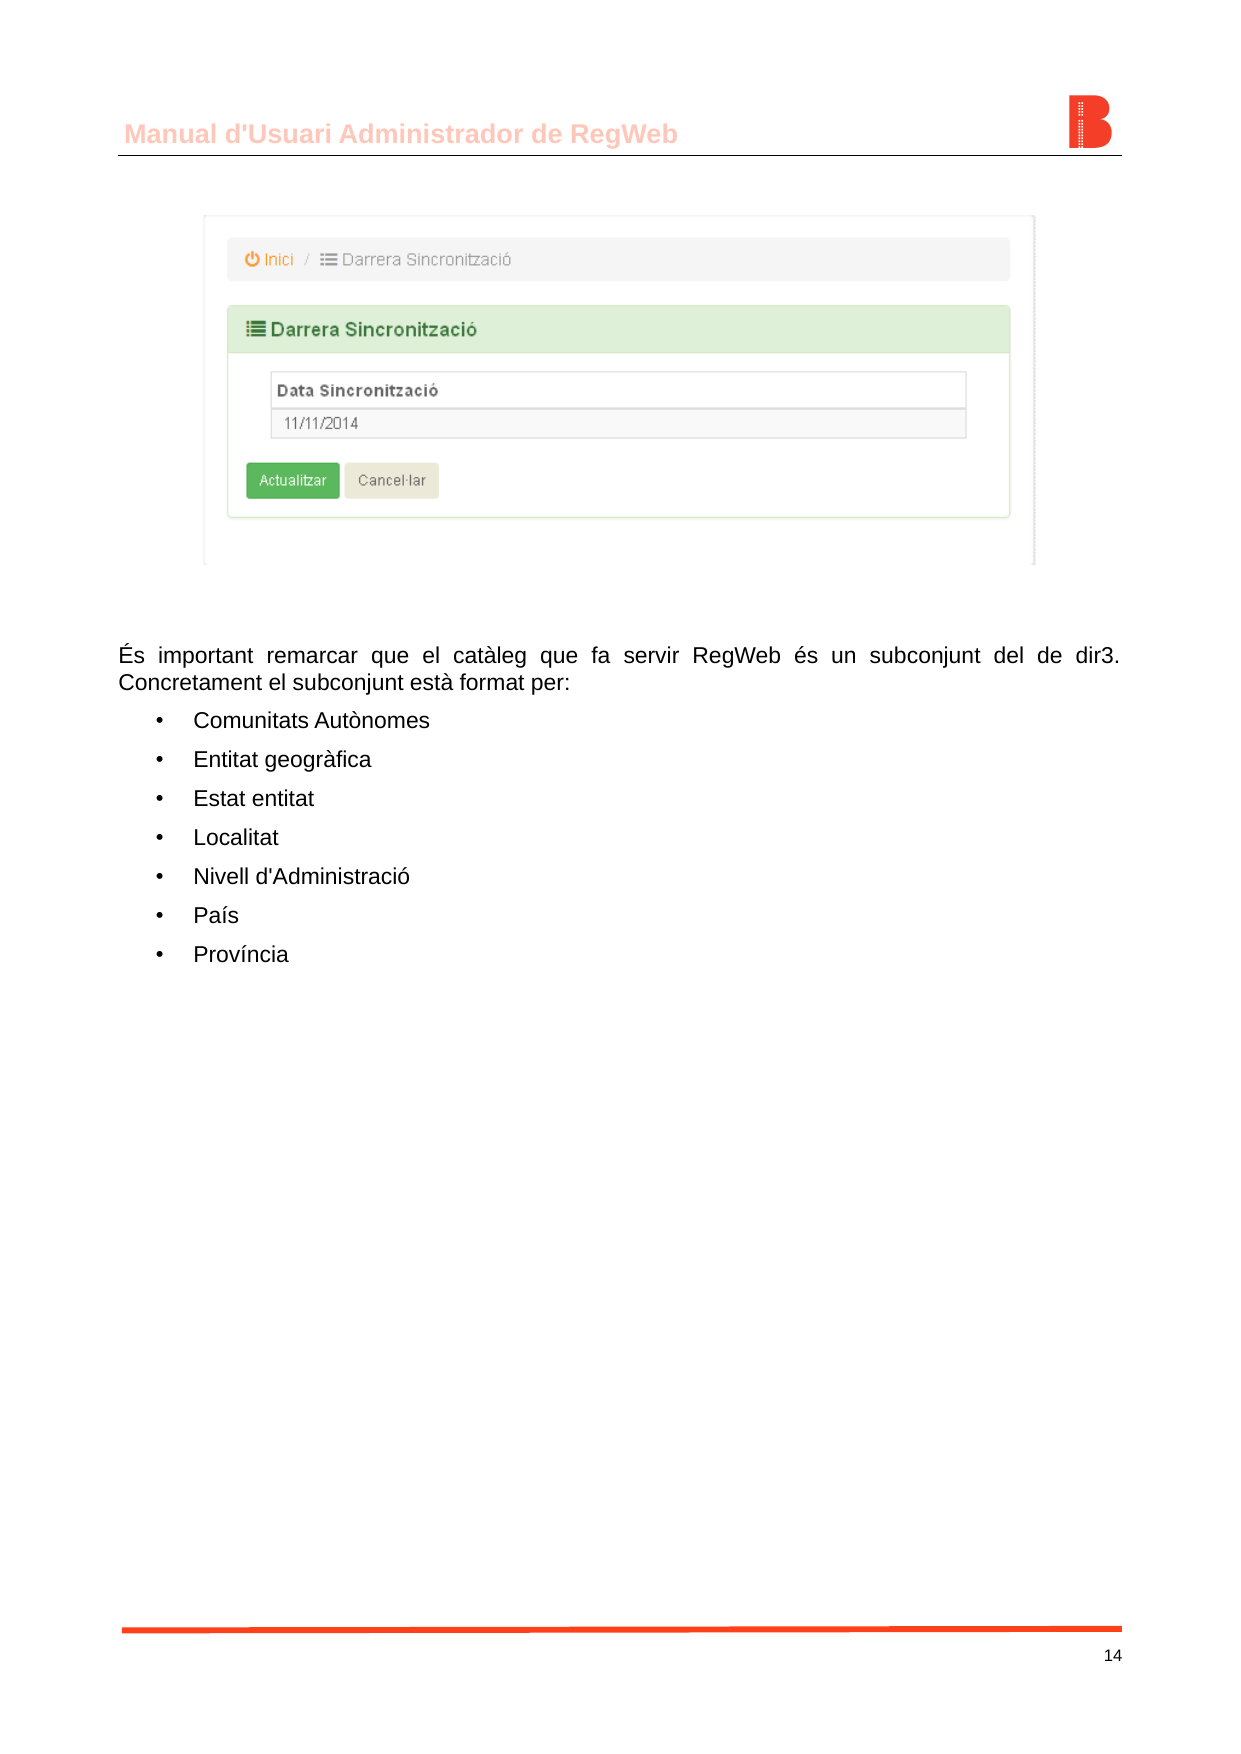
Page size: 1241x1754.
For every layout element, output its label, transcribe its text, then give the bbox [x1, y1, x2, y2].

list Estat entitat [156, 785, 1122, 812]
list Província [156, 941, 1122, 967]
picture [203, 215, 1037, 565]
text És important remarcar que el catàleg que fa servir RegWeb és un subconjunt del de dir3. Concretament el subconjunt està format per: [118, 642, 1122, 695]
list Comunitats Autònomes [156, 707, 1122, 734]
list País [156, 902, 1122, 928]
list Entitat geogràfica [156, 746, 1122, 773]
list Localitat [156, 824, 1122, 850]
picture [1063, 94, 1117, 150]
list Nivell d'Administració [156, 863, 1122, 889]
